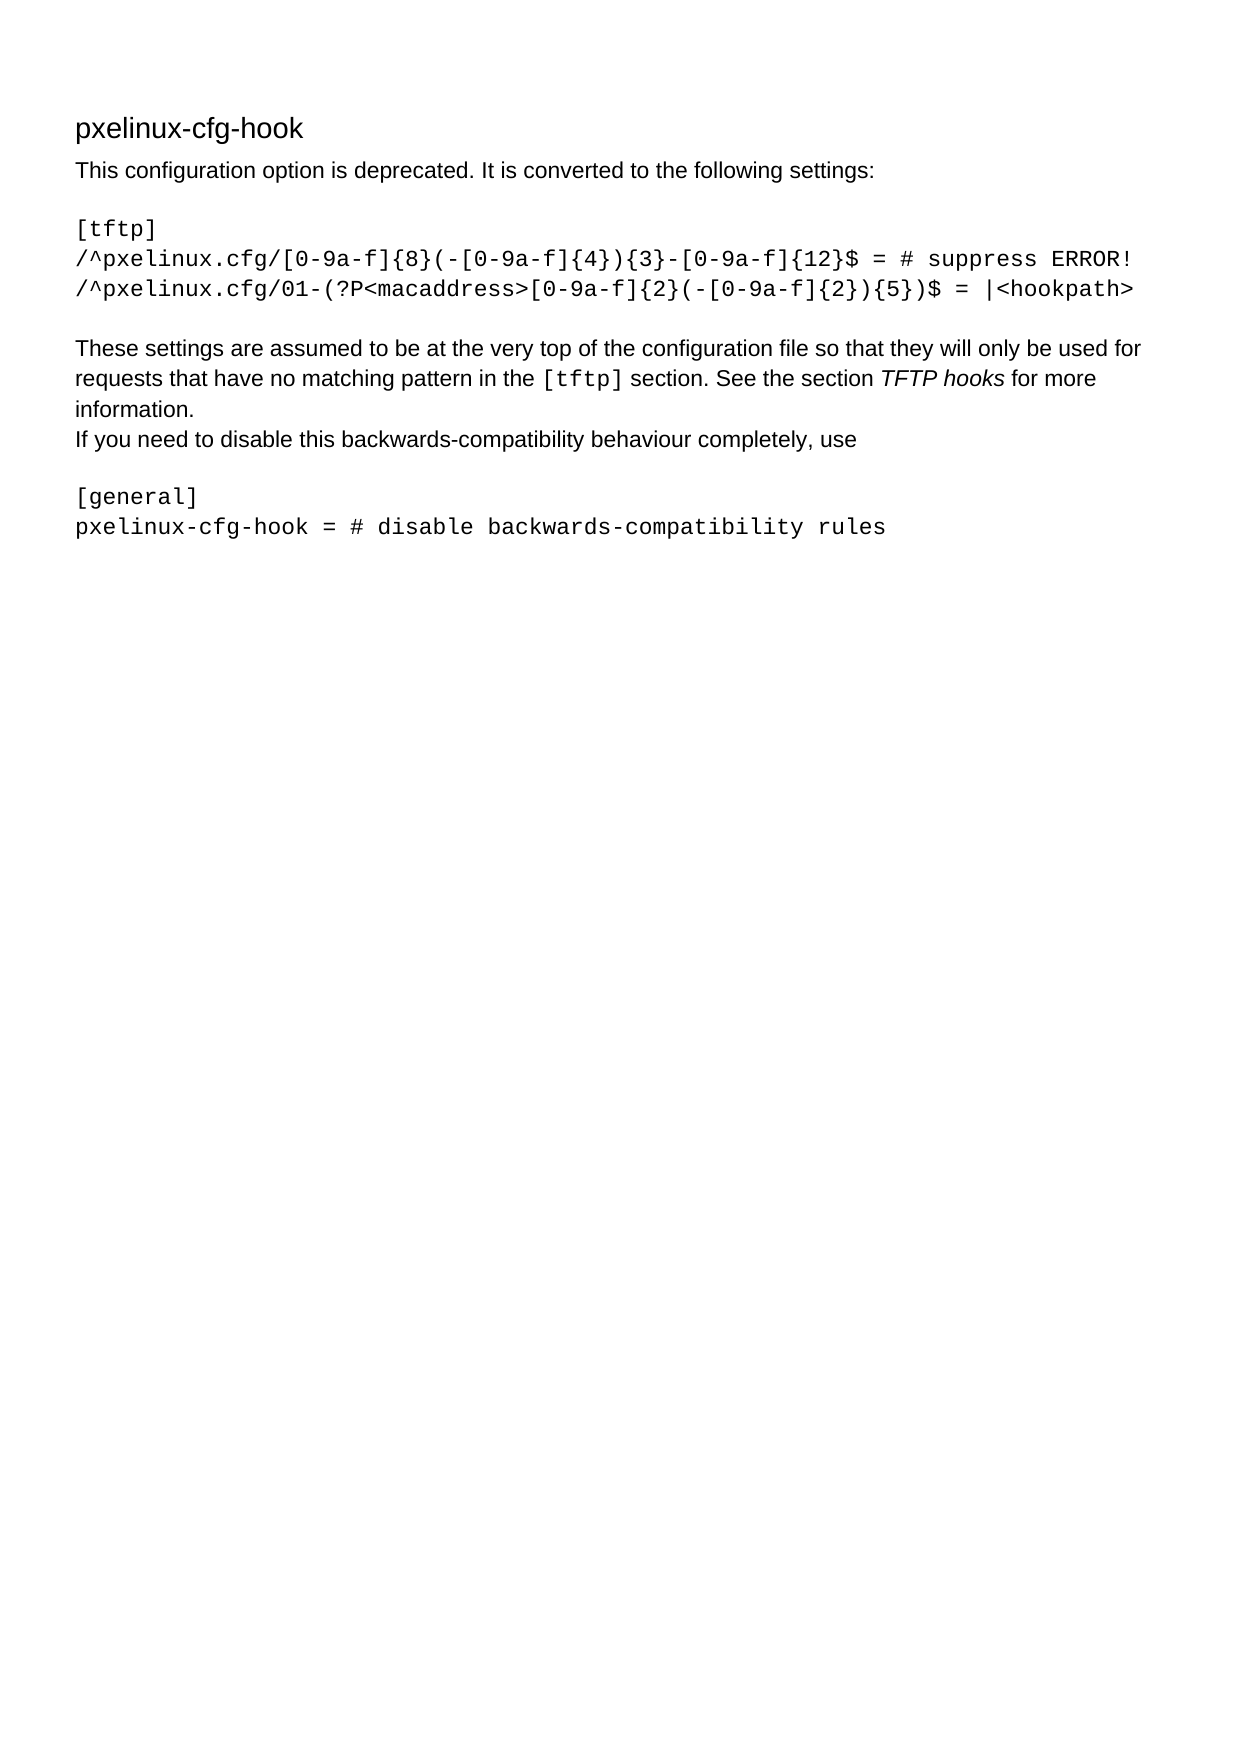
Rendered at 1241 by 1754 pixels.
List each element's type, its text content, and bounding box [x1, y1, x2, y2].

text /^pxelinux.cfg/[0-9a-f]{8}(-[0-9a-f]{4}){3}-[0-9a-f]{12}$ = # suppress ERROR! [75, 247, 1165, 273]
text [general] [75, 486, 1165, 511]
subtitle pxelinux-cfg-hook [75, 112, 1165, 145]
text [tftp] [75, 217, 1165, 243]
text pxelinux-cfg-hook = # disable backwards-compatibility rules [75, 515, 1165, 541]
text /^pxelinux.cfg/01-(?P<macaddress>[0-9a-f]{2}(-[0-9a-f]{2}){5})$ = |<hookpath> [75, 277, 1165, 303]
text If you need to disable this backwards-compatibility behaviour completely, use [75, 426, 1165, 452]
text This configuration option is deprecated. It is converted to the following settings: [75, 158, 1165, 184]
text These settings are assumed to be at the very top of the configuration file so that they will only be used for requests that have no matching pattern in the [tftp] section. See the section TFTP hooks for more information. [75, 336, 1165, 423]
